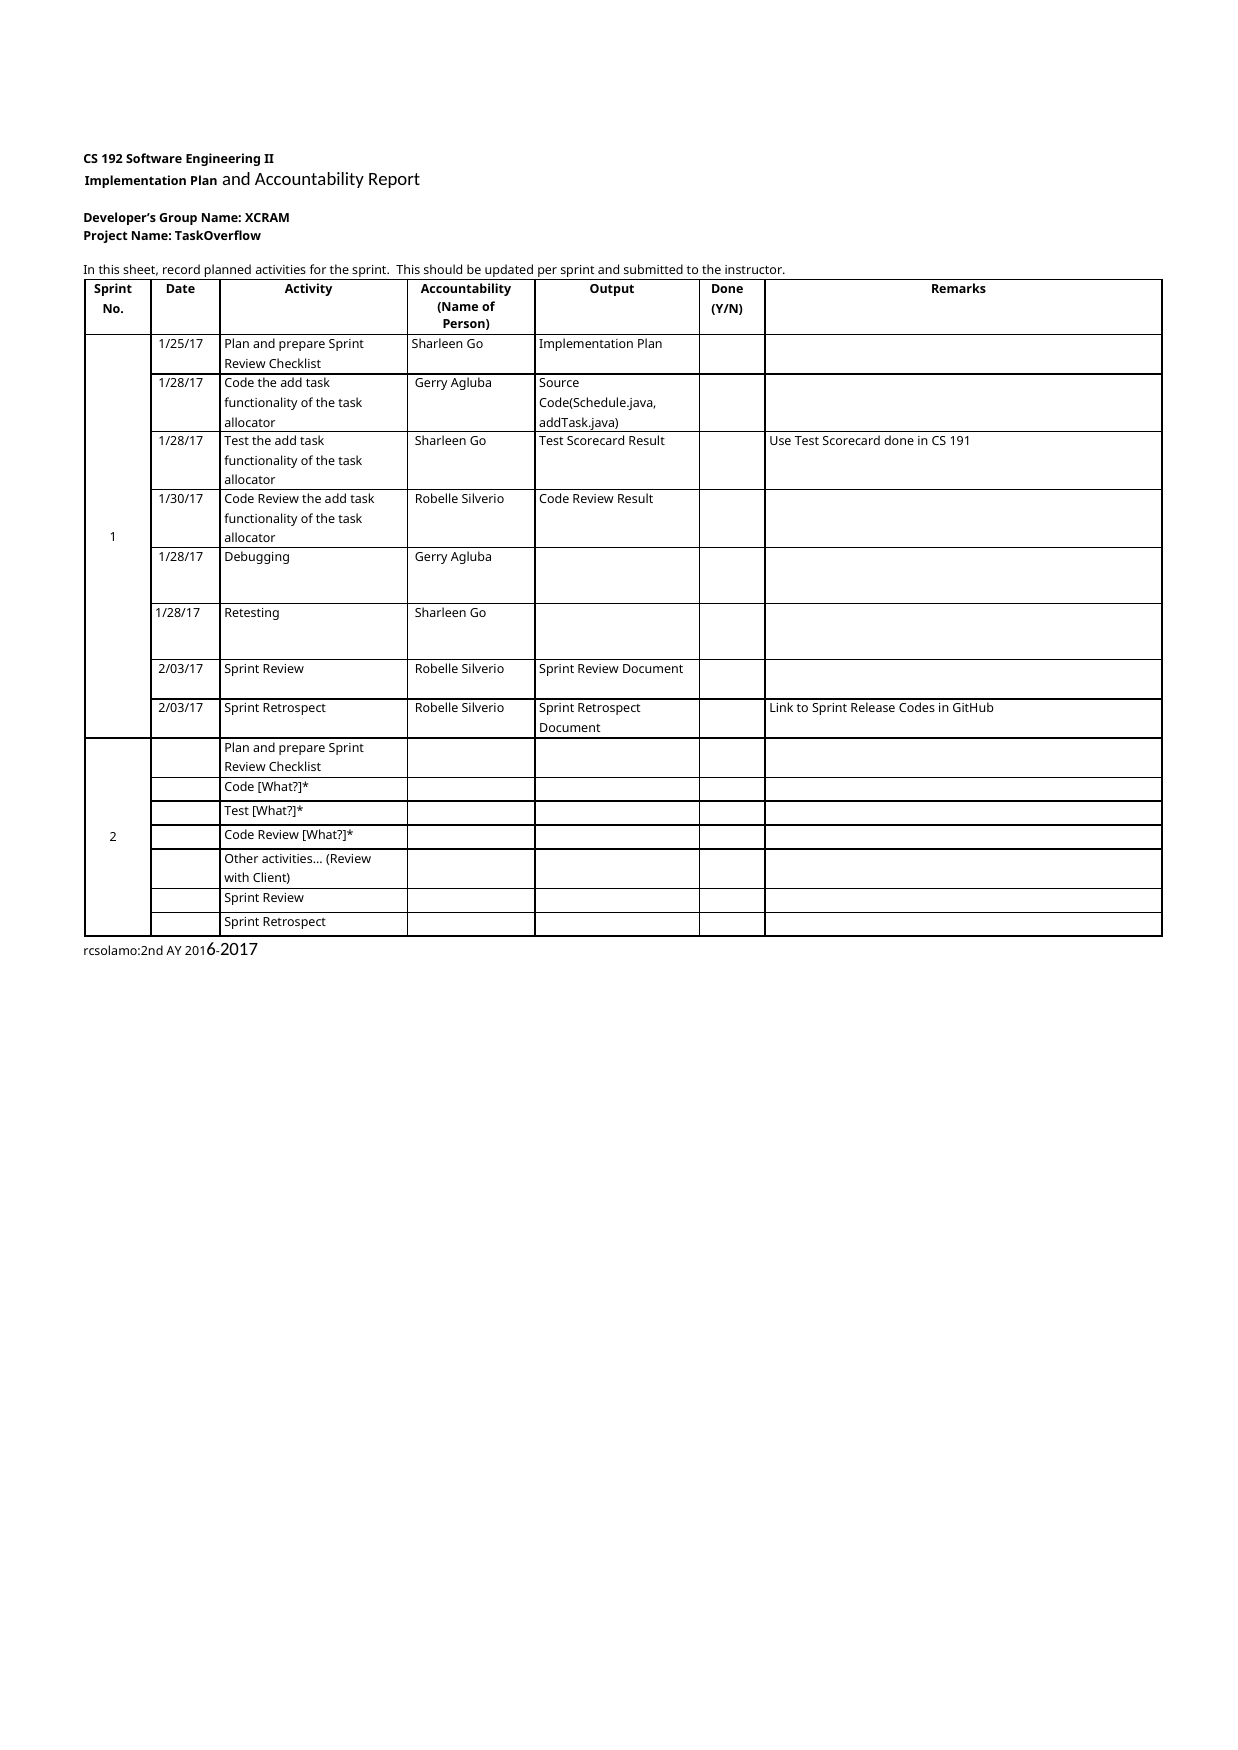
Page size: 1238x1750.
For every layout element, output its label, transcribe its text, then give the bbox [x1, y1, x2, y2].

text Developer’s Group Name: XCRAM [83, 209, 1089, 226]
table_cell [152, 850, 219, 887]
table_cell [766, 802, 1161, 824]
table_cell 1/30/17 [152, 490, 219, 546]
table_cell [536, 548, 699, 602]
table_cell Robelle Silverio [408, 700, 534, 737]
table_cell Robelle Silverio [408, 490, 534, 546]
table_cell [700, 700, 764, 737]
table_cell Use Test Scorecard done in CS 191 [766, 432, 1161, 488]
table_cell [766, 335, 1161, 373]
table_cell [766, 913, 1161, 935]
table_cell [766, 604, 1161, 658]
table_cell [536, 850, 699, 887]
table_cell [700, 604, 764, 658]
table_cell Sprint Review Document [536, 660, 699, 698]
table_cell [408, 739, 534, 777]
table_cell Code Review Result [536, 490, 699, 546]
table_cell [700, 548, 764, 602]
table_cell [766, 660, 1161, 698]
table_cell [408, 850, 534, 887]
table_cell 2 [86, 739, 150, 935]
table_cell [766, 826, 1161, 848]
table_cell [700, 826, 764, 848]
table_cell [536, 913, 699, 935]
table_cell 2/03/17 [152, 660, 219, 698]
table_cell [536, 778, 699, 800]
table_cell [700, 778, 764, 800]
table_cell Sprint Review [221, 889, 407, 911]
table_cell Code the add task functionality of the task allocator [221, 375, 407, 431]
table_cell 1 [86, 335, 150, 737]
table_cell [700, 913, 764, 935]
table_cell [700, 739, 764, 777]
table_cell [536, 802, 699, 824]
text In this sheet, record planned activities for the sprint. This should be updated per sprint and submitted to the instructor. [83, 261, 1089, 278]
table_cell [700, 850, 764, 887]
table_cell [152, 739, 219, 777]
text Implementation Plan and Accountability Report [84, 168, 1087, 191]
table_cell [152, 826, 219, 848]
table_cell Code Review the add task functionality of the task allocator [221, 490, 407, 546]
table_cell Test the add task functionality of the task allocator [221, 432, 407, 488]
table_cell [152, 802, 219, 824]
table_cell [152, 889, 219, 911]
table_cell Gerry Agluba [408, 375, 534, 431]
table_cell [408, 826, 534, 848]
table_cell 1/28/17 [152, 604, 219, 658]
text rcsolamo:2nd AY 2016-2017 [83, 937, 1089, 960]
table_cell [408, 913, 534, 935]
table_cell [536, 604, 699, 658]
text CS 192 Software Engineering II [83, 150, 1089, 167]
table_cell Code [What?]* [221, 778, 407, 800]
table_cell [536, 739, 699, 777]
table_cell [700, 490, 764, 546]
table_cell Gerry Agluba [408, 548, 534, 602]
table_cell [700, 432, 764, 488]
table_cell Other activities... (Review with Client) [221, 850, 407, 887]
table_cell Sprint Retrospect [221, 913, 407, 935]
table_header Date [152, 280, 219, 333]
table_header Done (Y/N) [700, 280, 764, 333]
table_cell [152, 778, 219, 800]
table_cell [766, 490, 1161, 546]
table_cell Debugging [221, 548, 407, 602]
table_cell Sharleen Go [408, 604, 534, 658]
table_cell Retesting [221, 604, 407, 658]
table_cell [766, 548, 1161, 602]
table_cell [700, 889, 764, 911]
table_cell Plan and prepare Sprint Review Checklist [221, 335, 407, 373]
table_header Output [536, 280, 699, 333]
table_cell Robelle Silverio [408, 660, 534, 698]
table_cell [766, 739, 1161, 777]
table_cell [536, 826, 699, 848]
table_cell [408, 778, 534, 800]
table_cell Test Scorecard Result [536, 432, 699, 488]
table_header Accountability (Name of Person) [408, 280, 534, 333]
table_cell 2/03/17 [152, 700, 219, 737]
table_cell Plan and prepare Sprint Review Checklist [221, 739, 407, 777]
text Project Name: TaskOverflow [83, 227, 1089, 244]
table_cell [766, 375, 1161, 431]
table_cell Source Code(Schedule.java, addTask.java) [536, 375, 699, 431]
table_cell [152, 913, 219, 935]
table_header Sprint No. [86, 280, 150, 333]
table_cell 1/25/17 [152, 335, 219, 373]
table_cell Sprint Review [221, 660, 407, 698]
table_cell [766, 778, 1161, 800]
table_cell [766, 850, 1161, 887]
table_cell Test [What?]* [221, 802, 407, 824]
table_cell [700, 335, 764, 373]
table_cell 1/28/17 [152, 375, 219, 431]
table_cell [700, 375, 764, 431]
table_cell [408, 889, 534, 911]
table_cell Sharleen Go [408, 335, 534, 373]
table_cell Code Review [What?]* [221, 826, 407, 848]
table_cell [536, 889, 699, 911]
table_header Remarks [766, 280, 1161, 333]
table_cell Sprint Retrospect Document [536, 700, 699, 737]
table_cell [766, 889, 1161, 911]
table_cell 1/28/17 [152, 548, 219, 602]
table_cell Implementation Plan [536, 335, 699, 373]
table_header Activity [221, 280, 407, 333]
table_cell [700, 802, 764, 824]
table_cell Sprint Retrospect [221, 700, 407, 737]
table_cell [408, 802, 534, 824]
table_cell [700, 660, 764, 698]
table_cell Link to Sprint Release Codes in GitHub [766, 700, 1161, 737]
table_cell 1/28/17 [152, 432, 219, 488]
table_cell Sharleen Go [408, 432, 534, 488]
